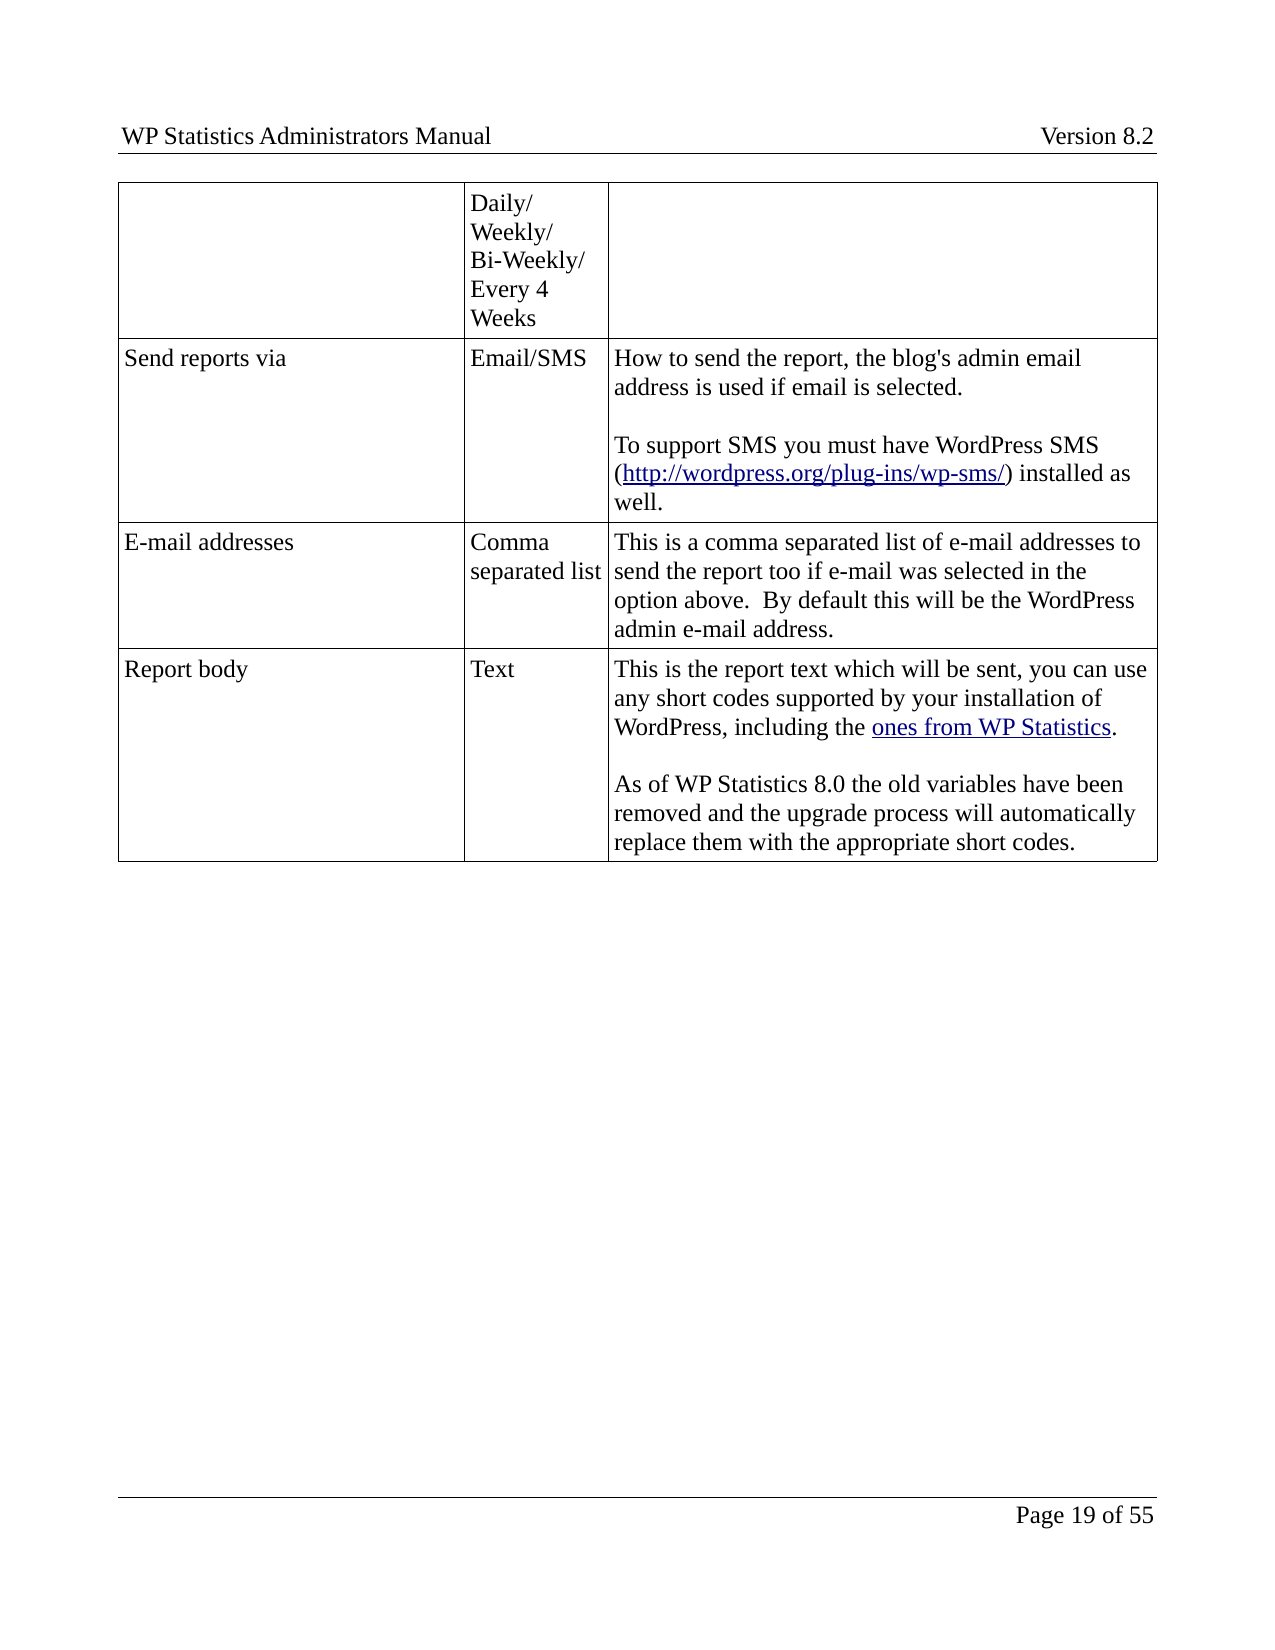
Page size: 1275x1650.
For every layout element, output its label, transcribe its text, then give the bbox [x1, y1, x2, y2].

table_cell E-mail addresses [119, 523, 464, 648]
table_cell How to send the report, the blog's admin email address is used if email is selected. To support SMS you must have WordPress SMS (http://wordpress.org/plug-ins/wp-sms/) installed as well. [609, 339, 1157, 522]
table_cell This is a comma separated list of e-mail addresses to send the report too if e-mail was selected in the option above. By default this will be the WordPress admin e-mail address. [609, 523, 1157, 648]
table_cell Daily/ Weekly/ Bi-Weekly/ Every 4 Weeks [465, 183, 608, 338]
table_cell [119, 183, 464, 338]
table_cell Send reports via [119, 339, 464, 522]
table_cell Comma separated list [465, 523, 608, 648]
table_cell Report body [119, 649, 464, 861]
table_cell Email/SMS [465, 339, 608, 522]
table_cell This is the report text which will be sent, you can use any short codes supported by your installation of WordPress, including the ones from WP Statistics. As of WP Statistics 8.0 the old variables have been removed and the upgrade process will automatically replace them with the appropriate short codes. [609, 649, 1157, 861]
table_cell [609, 183, 1157, 338]
table_cell Text [465, 649, 608, 861]
